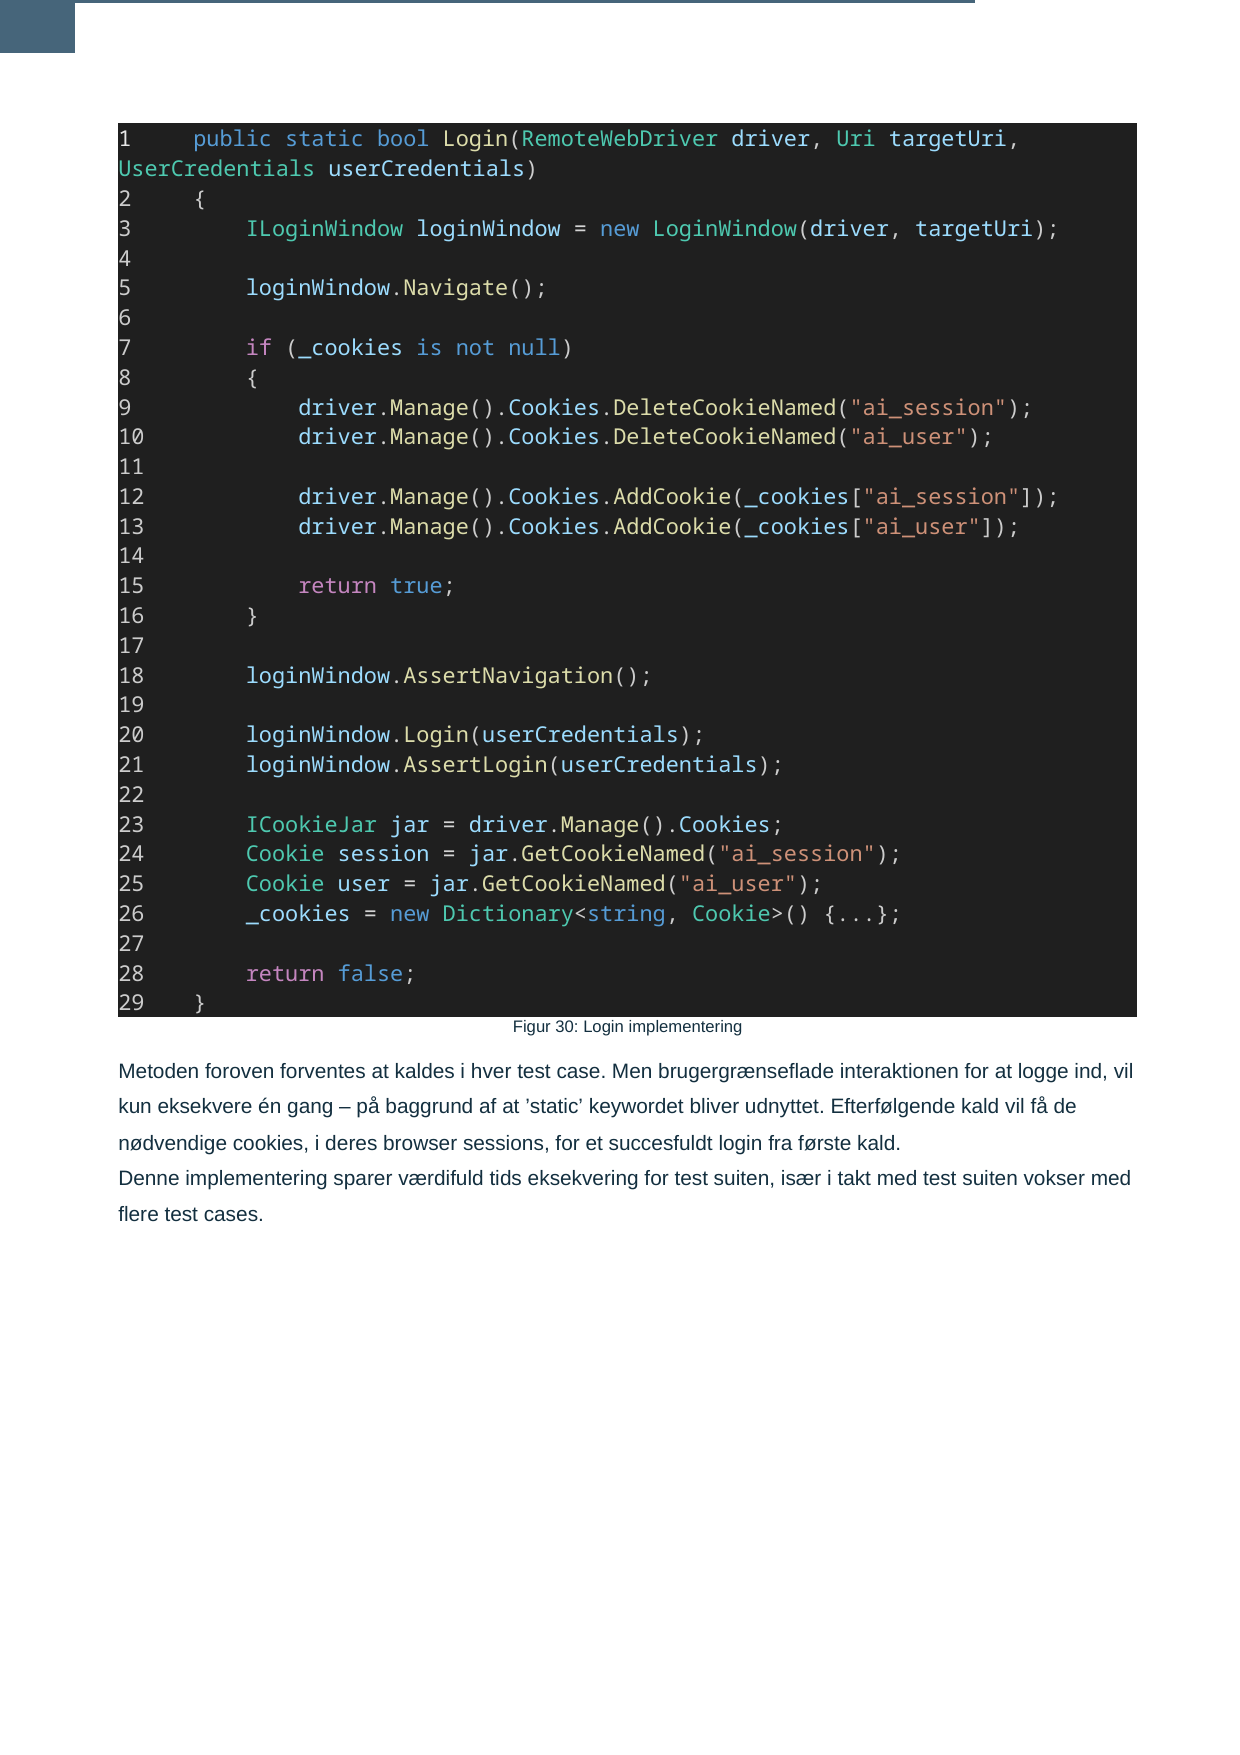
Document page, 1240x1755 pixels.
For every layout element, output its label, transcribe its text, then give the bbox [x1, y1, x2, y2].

text 10 driver.Manage().Cookies.DeleteCookieNamed("ai_user"); [118, 421, 1137, 451]
text 23 ICookieJar jar = driver.Manage().Cookies; [118, 809, 1137, 838]
text 14 [118, 541, 1137, 570]
text 18 loginWindow.AssertNavigation(); [118, 660, 1137, 689]
text 24 Cookie session = jar.GetCookieNamed("ai_session"); [118, 838, 1137, 868]
text 22 [118, 779, 1137, 809]
text 28 return false; [118, 958, 1137, 987]
text 15 return true; [118, 570, 1137, 600]
text 12 driver.Manage().Cookies.AddCookie(_cookies["ai_session"]); [118, 481, 1137, 511]
text 19 [118, 689, 1137, 719]
text 8 { [118, 362, 1137, 392]
text Metoden foroven forventes at kaldes i hver test case. Men brugergrænseflade interaktionen for at logge ind, vil kun eksekvere én gang – på baggrund af at ’static’ keywordet bliver udnyttet. Efterfølgende kald vil få de nødvendige cookies, i deres browser sessions, for et succesfuldt login fra første kald. Denne implementering sparer værdifuld tids eksekvering for test suiten, især i takt med test suiten vokser med flere test cases. [118, 1058, 1137, 1226]
text 1 public static bool Login(RemoteWebDriver driver, Uri targetUri, UserCredentials userCredentials) [118, 123, 1137, 183]
text 5 loginWindow.Navigate(); [118, 272, 1137, 302]
text 13 driver.Manage().Cookies.AddCookie(_cookies["ai_user"]); [118, 511, 1137, 541]
text 16 } [118, 600, 1137, 630]
text 21 loginWindow.AssertLogin(userCredentials); [118, 749, 1137, 779]
text 2 { [118, 183, 1137, 213]
text 9 driver.Manage().Cookies.DeleteCookieNamed("ai_session"); [118, 392, 1137, 421]
text 4 [118, 243, 1137, 272]
text 17 [118, 630, 1137, 660]
text 7 if (_cookies is not null) [118, 332, 1137, 362]
text 29 } [118, 987, 1137, 1017]
text 3 ILoginWindow loginWindow = new LoginWindow(driver, targetUri); [118, 213, 1137, 243]
text 27 [118, 928, 1137, 958]
text 26 _cookies = new Dictionary<string, Cookie>() {...}; [118, 898, 1137, 928]
text 6 [118, 302, 1137, 332]
text 20 loginWindow.Login(userCredentials); [118, 719, 1137, 749]
text Figur 30: Login implementering [118, 1017, 1137, 1036]
text 25 Cookie user = jar.GetCookieNamed("ai_user"); [118, 868, 1137, 898]
text 11 [118, 451, 1137, 481]
